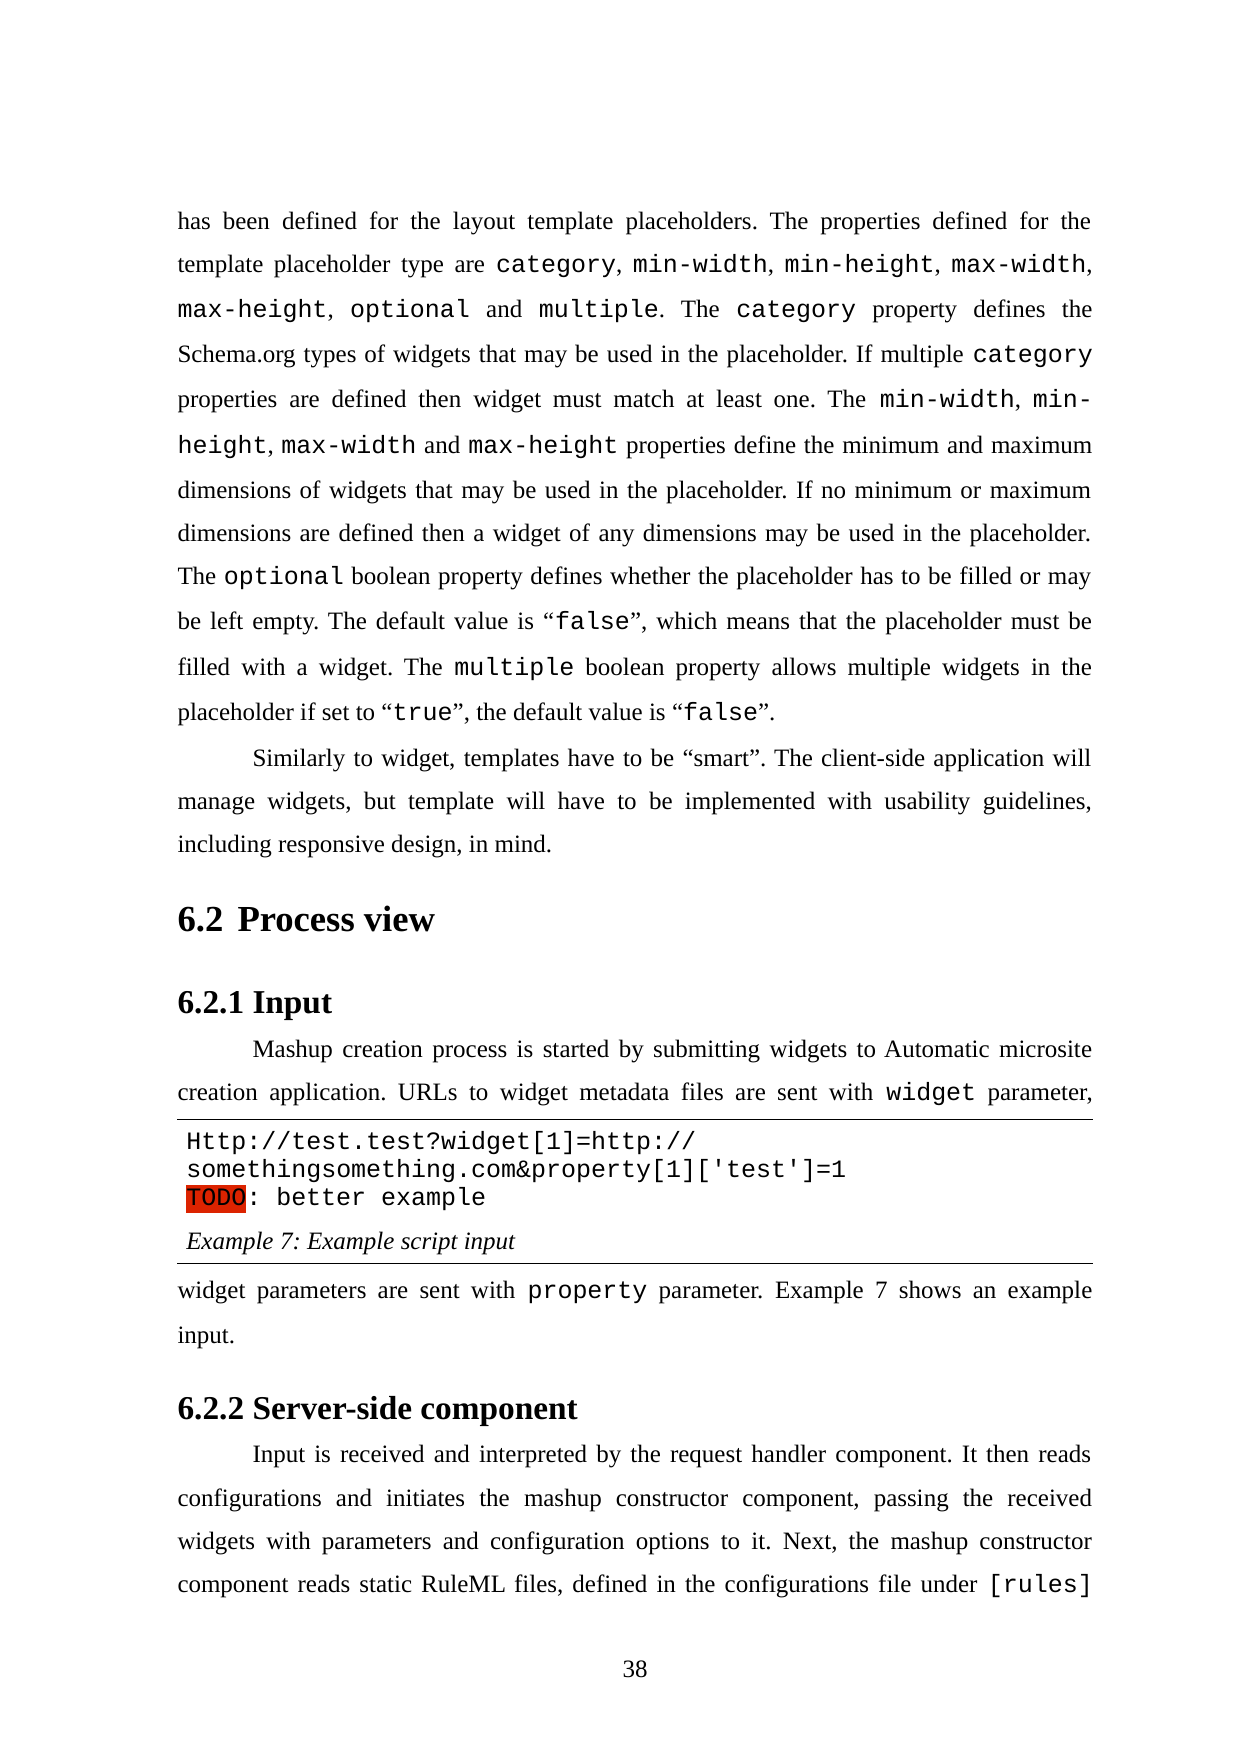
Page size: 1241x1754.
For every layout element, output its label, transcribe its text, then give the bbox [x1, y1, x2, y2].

text Input is received and interpreted by the request handler component. It then reads configurations and initiates the mashup constructor component, passing the received widgets with parameters and configuration options to it. Next, the mashup constructor component reads static RuleML files, defined in the configurations file under [rules] [177, 1439, 1093, 1600]
subtitle Input [177, 983, 1093, 1021]
text Mashup creation process is started by submitting widgets to Automatic microsite creation application. URLs to widget metadata files are sent with widget parameter, [177, 1034, 1093, 1119]
text TODO: better example [186, 1185, 1084, 1213]
subtitle Server-side component [177, 1389, 1093, 1427]
text has been defined for the layout template placeholders. The properties defined for the template placeholder type are category, min-width, min-height, max-width, max-height, optional and multiple. The category property defines the Schema.org types of widgets that may be used in the placeholder. If multiple category properties are defined then widget must match at least one. The min-width, min-height, max-width and max-height properties define the minimum and maximum dimensions of widgets that may be used in the placeholder. If no minimum or maximum dimensions are defined then a widget of any dimensions may be used in the placeholder. The optional boolean property defines whether the placeholder has to be filled or may be left empty. The default value is “false”, which means that the placeholder must be filled with a widget. The multiple boolean property allows multiple widgets in the placeholder if set to “true”, the default value is “false”. [177, 206, 1093, 728]
text [177, 1120, 1093, 1263]
text Example 7: Example script input [186, 1226, 1084, 1254]
text widget parameters are sent with property parameter. Example 7 shows an example input. [177, 1264, 1093, 1349]
text Similarly to widget, templates have to be “smart”. The client-side application will manage widgets, but template will have to be implemented with usability guidelines, including responsive design, in mind. [177, 743, 1093, 858]
subtitle Process view [177, 897, 1093, 939]
text Http://test.test?widget[1]=http://somethingsomething.com&property[1]['test']=1 [186, 1128, 1084, 1185]
